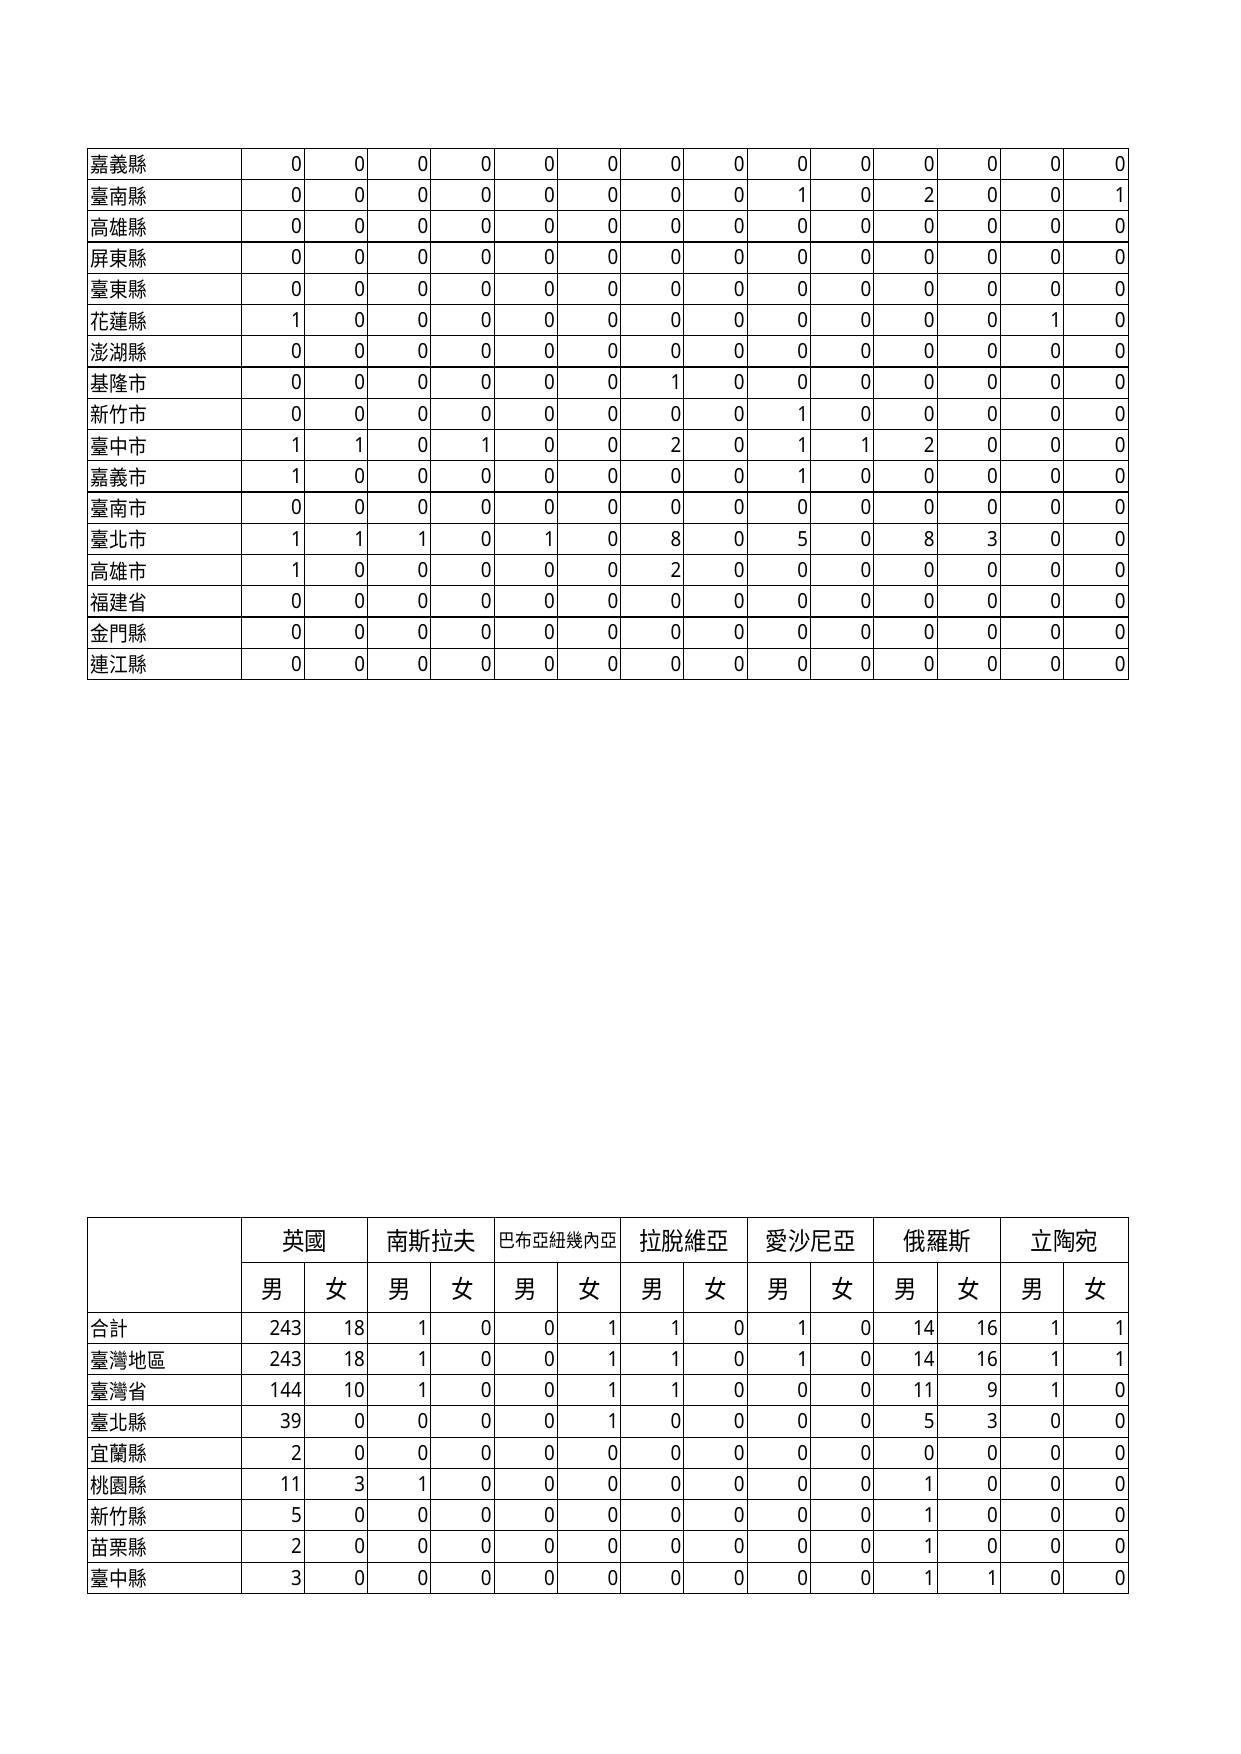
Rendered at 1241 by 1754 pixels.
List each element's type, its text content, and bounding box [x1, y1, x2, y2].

table_cell 0 [495, 1563, 557, 1593]
table_cell 0 [1001, 1563, 1063, 1593]
table_cell 澎湖縣 [88, 336, 241, 366]
table_cell 0 [1001, 180, 1063, 210]
table_cell 0 [1064, 336, 1128, 366]
table_cell 0 [811, 274, 873, 304]
table_cell 0 [495, 368, 557, 398]
table_cell 0 [811, 1438, 873, 1468]
table_cell 臺北縣 [88, 1406, 241, 1437]
table_cell 0 [431, 1375, 494, 1405]
table_cell 0 [938, 368, 1000, 398]
table_cell 0 [1001, 336, 1063, 366]
table_cell 0 [242, 368, 304, 398]
table_cell 0 [242, 618, 304, 648]
table_cell 0 [811, 211, 873, 241]
table_cell 0 [811, 243, 873, 273]
table_cell 0 [558, 368, 620, 398]
table_cell 0 [558, 493, 620, 523]
table_header 俄羅斯 [874, 1218, 1000, 1262]
table_cell 0 [684, 399, 747, 429]
table_cell 0 [684, 586, 747, 616]
table_cell 0 [938, 399, 1000, 429]
table_cell 0 [621, 1406, 683, 1437]
table_cell 0 [1064, 649, 1128, 679]
table_cell 0 [368, 368, 430, 398]
table_cell 0 [684, 430, 747, 460]
table_cell 0 [684, 1531, 747, 1562]
table_cell 0 [495, 1500, 557, 1530]
table_cell 嘉義縣 [88, 149, 241, 179]
table_cell 0 [368, 493, 430, 523]
table_cell 0 [1064, 1500, 1128, 1530]
table_cell 1 [242, 461, 304, 491]
table_cell 0 [305, 368, 367, 398]
table_cell 0 [1064, 430, 1128, 460]
table_cell 金門縣 [88, 618, 241, 648]
table_cell 臺灣地區 [88, 1344, 241, 1374]
table_cell 2 [874, 430, 937, 460]
table_cell 0 [305, 649, 367, 679]
table_cell 女 [431, 1263, 494, 1312]
table_cell 1 [811, 430, 873, 460]
table_cell 0 [558, 1469, 620, 1499]
table_cell 8 [621, 524, 683, 554]
table_cell 0 [431, 180, 494, 210]
table_cell 1 [748, 430, 810, 460]
table_cell 0 [558, 524, 620, 554]
table_cell 0 [1001, 211, 1063, 241]
table_cell 0 [558, 180, 620, 210]
table_cell 0 [558, 649, 620, 679]
table_cell 0 [621, 1563, 683, 1593]
table_cell 1 [874, 1500, 937, 1530]
table_cell 0 [684, 1469, 747, 1499]
table_cell 0 [368, 649, 430, 679]
table_cell 0 [748, 1469, 810, 1499]
table_cell 0 [621, 586, 683, 616]
table_cell 臺東縣 [88, 274, 241, 304]
table_cell 0 [558, 586, 620, 616]
table_cell 0 [368, 149, 430, 179]
table_cell 0 [1064, 493, 1128, 523]
table_cell 0 [684, 1438, 747, 1468]
table_cell 0 [1001, 524, 1063, 554]
table_cell 0 [368, 305, 430, 335]
table_cell 0 [684, 1313, 747, 1343]
table_cell 0 [1001, 1500, 1063, 1530]
table_cell 0 [621, 1531, 683, 1562]
table_cell 0 [1064, 368, 1128, 398]
table_cell 0 [811, 1313, 873, 1343]
table_cell 0 [431, 211, 494, 241]
table_cell 0 [431, 399, 494, 429]
table_cell 1 [558, 1375, 620, 1405]
table_cell 0 [874, 243, 937, 273]
table_cell 0 [431, 586, 494, 616]
table_cell 0 [621, 1469, 683, 1499]
table_cell 0 [938, 1531, 1000, 1562]
table_cell 0 [431, 649, 494, 679]
table_cell 0 [938, 493, 1000, 523]
table_cell 0 [242, 586, 304, 616]
table_cell 0 [621, 336, 683, 366]
table_cell 0 [495, 555, 557, 585]
table_cell 0 [684, 336, 747, 366]
table_cell 1 [242, 430, 304, 460]
table_cell 0 [938, 430, 1000, 460]
table_cell 0 [558, 399, 620, 429]
table_cell 0 [495, 586, 557, 616]
table_cell 高雄市 [88, 555, 241, 585]
table_cell 1 [621, 1375, 683, 1405]
table_cell 1 [242, 555, 304, 585]
table_cell 1 [748, 180, 810, 210]
table_cell 0 [621, 305, 683, 335]
table_cell 0 [1001, 586, 1063, 616]
table_cell 0 [811, 618, 873, 648]
table_cell 1 [368, 1313, 430, 1343]
table_cell 0 [368, 274, 430, 304]
table_cell 0 [1064, 305, 1128, 335]
table_cell 高雄縣 [88, 211, 241, 241]
table_cell 0 [621, 149, 683, 179]
table_cell 0 [368, 1406, 430, 1437]
table_cell 1 [1064, 1344, 1128, 1374]
table_cell 0 [621, 399, 683, 429]
table_cell 0 [684, 1406, 747, 1437]
table_cell 1 [368, 1375, 430, 1405]
table_cell 0 [938, 274, 1000, 304]
table_cell 0 [938, 211, 1000, 241]
table_cell 0 [495, 399, 557, 429]
table_cell 0 [1001, 461, 1063, 491]
table_cell 0 [495, 1469, 557, 1499]
table_header 南斯拉夫 [368, 1218, 494, 1262]
table_cell 0 [1064, 1375, 1128, 1405]
table_cell 3 [305, 1469, 367, 1499]
table_header 立陶宛 [1001, 1218, 1128, 1262]
table_cell 0 [1001, 1406, 1063, 1437]
table_cell 0 [874, 368, 937, 398]
table_cell 0 [558, 149, 620, 179]
table_cell 0 [621, 180, 683, 210]
table_cell 0 [1064, 555, 1128, 585]
table_cell 0 [495, 274, 557, 304]
table_cell 0 [748, 149, 810, 179]
table_cell 0 [305, 274, 367, 304]
table_cell 0 [431, 461, 494, 491]
table_cell 1 [748, 1313, 810, 1343]
table_cell 0 [431, 1438, 494, 1468]
table_cell 0 [431, 305, 494, 335]
table_cell 1 [558, 1344, 620, 1374]
table_cell 0 [368, 461, 430, 491]
table_cell 3 [242, 1563, 304, 1593]
table_cell 0 [1064, 461, 1128, 491]
table_cell 0 [684, 493, 747, 523]
table_cell 0 [1001, 1469, 1063, 1499]
table_cell 0 [684, 211, 747, 241]
table_cell 0 [748, 243, 810, 273]
table_cell 0 [684, 1563, 747, 1593]
table_cell 0 [684, 649, 747, 679]
table_cell 臺南市 [88, 493, 241, 523]
table_cell 0 [621, 618, 683, 648]
table_cell 0 [1001, 149, 1063, 179]
table_cell 0 [748, 1375, 810, 1405]
table_cell 10 [305, 1375, 367, 1405]
table_cell 5 [748, 524, 810, 554]
table_cell 0 [621, 243, 683, 273]
table_cell 男 [495, 1263, 557, 1312]
table_cell 1 [368, 524, 430, 554]
table_cell 2 [874, 180, 937, 210]
table_cell 1 [1064, 180, 1128, 210]
table_cell 0 [748, 1500, 810, 1530]
table_cell 0 [621, 1500, 683, 1530]
table_cell 0 [748, 586, 810, 616]
table_cell 0 [1001, 649, 1063, 679]
table_cell 0 [495, 243, 557, 273]
table_cell 0 [368, 336, 430, 366]
table_cell 1 [748, 461, 810, 491]
table_cell 連江縣 [88, 649, 241, 679]
table_cell 0 [811, 1563, 873, 1593]
table_cell 11 [242, 1469, 304, 1499]
table_cell 0 [1064, 149, 1128, 179]
table_cell 1 [368, 1469, 430, 1499]
table_cell 0 [811, 649, 873, 679]
table_cell 0 [811, 368, 873, 398]
table_cell 0 [811, 305, 873, 335]
table_cell 0 [431, 1344, 494, 1374]
table_cell 0 [874, 618, 937, 648]
table_cell 0 [495, 493, 557, 523]
table_cell 0 [305, 211, 367, 241]
table_cell 8 [874, 524, 937, 554]
table_cell 0 [1001, 430, 1063, 460]
table_cell 0 [684, 1375, 747, 1405]
table_cell 桃園縣 [88, 1469, 241, 1499]
table_cell 16 [938, 1344, 1000, 1374]
table_cell 0 [938, 336, 1000, 366]
table_cell 0 [811, 399, 873, 429]
table_cell 0 [368, 1500, 430, 1530]
table_cell 0 [1064, 618, 1128, 648]
table_cell 0 [748, 1563, 810, 1593]
table_cell 0 [495, 1531, 557, 1562]
table_cell 0 [558, 305, 620, 335]
table_cell 0 [431, 274, 494, 304]
table_cell 1 [748, 399, 810, 429]
table_cell 3 [938, 1406, 1000, 1437]
table_cell 0 [1001, 399, 1063, 429]
table_cell 0 [368, 1563, 430, 1593]
table_cell 女 [305, 1263, 367, 1312]
table_cell 女 [558, 1263, 620, 1312]
table_header 巴布亞紐幾內亞 [495, 1218, 620, 1262]
table_cell 0 [242, 243, 304, 273]
table_cell 0 [874, 461, 937, 491]
table_cell 嘉義市 [88, 461, 241, 491]
table_cell 0 [558, 211, 620, 241]
table_cell 3 [938, 524, 1000, 554]
table_cell 0 [938, 555, 1000, 585]
table_cell 臺中市 [88, 430, 241, 460]
table_cell 0 [748, 336, 810, 366]
table_cell 0 [874, 586, 937, 616]
table_cell 0 [811, 1344, 873, 1374]
table_cell 1 [495, 524, 557, 554]
table_cell 0 [242, 274, 304, 304]
table_cell 1 [874, 1531, 937, 1562]
table_cell 0 [748, 493, 810, 523]
table_cell 0 [368, 618, 430, 648]
table_cell 屏東縣 [88, 243, 241, 273]
table_cell 0 [684, 149, 747, 179]
table_cell 0 [1064, 586, 1128, 616]
table_cell 0 [938, 149, 1000, 179]
table_cell 0 [558, 430, 620, 460]
table_cell 0 [811, 1500, 873, 1530]
table_cell 0 [305, 586, 367, 616]
table_cell 0 [1064, 1563, 1128, 1593]
table_cell 0 [938, 649, 1000, 679]
table_cell 0 [305, 1500, 367, 1530]
table_cell 福建省 [88, 586, 241, 616]
table_cell 0 [305, 555, 367, 585]
table_cell 0 [811, 149, 873, 179]
table_cell 0 [621, 274, 683, 304]
table_cell 花蓮縣 [88, 305, 241, 335]
table_cell 0 [938, 586, 1000, 616]
table_cell 基隆市 [88, 368, 241, 398]
table_cell 0 [305, 180, 367, 210]
table_cell 0 [558, 461, 620, 491]
table_cell 0 [305, 243, 367, 273]
table_cell 0 [305, 305, 367, 335]
table_cell 男 [242, 1263, 304, 1312]
table_header 英國 [242, 1218, 367, 1262]
table_cell 0 [368, 430, 430, 460]
table_cell 0 [811, 461, 873, 491]
table_cell 0 [684, 305, 747, 335]
table_cell 0 [305, 399, 367, 429]
table_cell 0 [558, 1531, 620, 1562]
table_cell 0 [242, 336, 304, 366]
table_cell 合計 [88, 1313, 241, 1343]
table_cell 0 [1064, 1438, 1128, 1468]
table_cell 0 [495, 1375, 557, 1405]
table_cell 0 [305, 336, 367, 366]
table_cell 1 [748, 1344, 810, 1374]
table_cell 0 [874, 211, 937, 241]
table_cell 0 [368, 555, 430, 585]
table_cell 0 [495, 649, 557, 679]
table_cell 0 [558, 243, 620, 273]
table_cell 0 [684, 180, 747, 210]
table_cell 144 [242, 1375, 304, 1405]
table_cell 14 [874, 1313, 937, 1343]
table_cell 0 [1064, 524, 1128, 554]
table_cell 0 [621, 493, 683, 523]
table_cell 0 [938, 305, 1000, 335]
table_cell 0 [305, 618, 367, 648]
table_cell 0 [495, 1406, 557, 1437]
table_cell 0 [1001, 618, 1063, 648]
table_cell 0 [431, 555, 494, 585]
table_cell 1 [1001, 305, 1063, 335]
table_cell 臺灣省 [88, 1375, 241, 1405]
table_header [88, 1218, 241, 1312]
table_cell 1 [558, 1406, 620, 1437]
table_cell 243 [242, 1313, 304, 1343]
table_cell 0 [368, 586, 430, 616]
table_cell 2 [242, 1438, 304, 1468]
table_cell 39 [242, 1406, 304, 1437]
table_cell 1 [621, 1344, 683, 1374]
table_header 愛沙尼亞 [748, 1218, 873, 1262]
table_cell 0 [811, 180, 873, 210]
table_cell 0 [242, 149, 304, 179]
table_cell 0 [431, 1563, 494, 1593]
table_cell 0 [874, 305, 937, 335]
table_cell 0 [368, 399, 430, 429]
table_cell 0 [368, 180, 430, 210]
table_cell 0 [621, 1438, 683, 1468]
table_cell 0 [495, 149, 557, 179]
table_cell 0 [938, 180, 1000, 210]
table_cell 0 [938, 1438, 1000, 1468]
table_cell 苗栗縣 [88, 1531, 241, 1562]
table_cell 1 [1001, 1375, 1063, 1405]
table_cell 0 [305, 461, 367, 491]
table_cell 0 [938, 1469, 1000, 1499]
table_cell 臺南縣 [88, 180, 241, 210]
table_cell 0 [684, 1344, 747, 1374]
table_cell 0 [684, 243, 747, 273]
table_cell 2 [621, 555, 683, 585]
table_cell 0 [495, 211, 557, 241]
table_cell 0 [811, 1469, 873, 1499]
table_cell 0 [495, 1438, 557, 1468]
table_cell 0 [242, 399, 304, 429]
table_cell 0 [558, 1563, 620, 1593]
table_cell 0 [431, 1313, 494, 1343]
table_cell 0 [495, 336, 557, 366]
table_cell 0 [748, 1438, 810, 1468]
table_cell 0 [621, 461, 683, 491]
table_cell 0 [684, 274, 747, 304]
table_cell 0 [938, 618, 1000, 648]
table_cell 0 [431, 1469, 494, 1499]
table_cell 1 [621, 368, 683, 398]
table_cell 女 [684, 1263, 747, 1312]
table_cell 0 [558, 336, 620, 366]
table_cell 0 [874, 1438, 937, 1468]
table_cell 0 [938, 461, 1000, 491]
table_cell 0 [684, 1500, 747, 1530]
table_cell 0 [1064, 1469, 1128, 1499]
table_cell 0 [938, 243, 1000, 273]
table_cell 0 [368, 1531, 430, 1562]
table_cell 0 [305, 1531, 367, 1562]
table_cell 0 [684, 368, 747, 398]
table_cell 0 [748, 649, 810, 679]
table_cell 0 [874, 493, 937, 523]
table_cell 0 [495, 430, 557, 460]
table_cell 1 [1001, 1313, 1063, 1343]
table_cell 0 [811, 1375, 873, 1405]
table_cell 1 [242, 524, 304, 554]
table_cell 0 [431, 618, 494, 648]
table_cell 0 [305, 149, 367, 179]
table_cell 5 [874, 1406, 937, 1437]
table_cell 0 [684, 524, 747, 554]
table_cell 0 [874, 274, 937, 304]
table_cell 0 [558, 555, 620, 585]
table_cell 0 [242, 180, 304, 210]
table_cell 0 [1064, 1406, 1128, 1437]
table_cell 0 [431, 1531, 494, 1562]
table_cell 0 [305, 1563, 367, 1593]
table_cell 1 [305, 430, 367, 460]
table_cell 新竹市 [88, 399, 241, 429]
table_cell 0 [242, 493, 304, 523]
table_cell 0 [1064, 1531, 1128, 1562]
table_cell 0 [495, 1344, 557, 1374]
table_cell 0 [431, 524, 494, 554]
table_cell 0 [368, 211, 430, 241]
table_cell 0 [495, 618, 557, 648]
table_cell 新竹縣 [88, 1500, 241, 1530]
table_cell 0 [431, 1406, 494, 1437]
table_cell 臺中縣 [88, 1563, 241, 1593]
table_cell 0 [811, 524, 873, 554]
table_cell 0 [431, 243, 494, 273]
table_cell 0 [811, 336, 873, 366]
table_cell 0 [1064, 399, 1128, 429]
table_cell 1 [431, 430, 494, 460]
table_cell 0 [874, 149, 937, 179]
table_cell 0 [811, 586, 873, 616]
table_cell 0 [1001, 555, 1063, 585]
table_cell 0 [1001, 1438, 1063, 1468]
table_cell 0 [874, 399, 937, 429]
table_cell 0 [431, 1500, 494, 1530]
table_cell 1 [558, 1313, 620, 1343]
table_cell 女 [1064, 1263, 1128, 1312]
table_cell 0 [431, 336, 494, 366]
table_cell 男 [748, 1263, 810, 1312]
table_cell 0 [748, 368, 810, 398]
table_cell 18 [305, 1344, 367, 1374]
table_cell 1 [874, 1469, 937, 1499]
table_cell 1 [1001, 1344, 1063, 1374]
table_cell 5 [242, 1500, 304, 1530]
table_cell 0 [1064, 274, 1128, 304]
table_cell 女 [811, 1263, 873, 1312]
table_cell 0 [305, 1406, 367, 1437]
table_cell 0 [431, 493, 494, 523]
table_cell 0 [1001, 368, 1063, 398]
table_cell 1 [938, 1563, 1000, 1593]
table_cell 0 [495, 461, 557, 491]
table_cell 0 [305, 493, 367, 523]
table_cell 0 [874, 555, 937, 585]
table_cell 0 [495, 305, 557, 335]
table_cell 0 [558, 1500, 620, 1530]
table_cell 1 [368, 1344, 430, 1374]
table_header 拉脫維亞 [621, 1218, 747, 1262]
table_cell 0 [368, 243, 430, 273]
table_cell 0 [558, 1438, 620, 1468]
table_cell 0 [431, 149, 494, 179]
table_cell 0 [748, 618, 810, 648]
table_cell 14 [874, 1344, 937, 1374]
table_cell 男 [368, 1263, 430, 1312]
table_cell 1 [874, 1563, 937, 1593]
table_cell 0 [1001, 1531, 1063, 1562]
table_cell 0 [305, 1438, 367, 1468]
table_cell 1 [621, 1313, 683, 1343]
table_cell 0 [495, 180, 557, 210]
table_cell 0 [1001, 493, 1063, 523]
table_cell 0 [558, 618, 620, 648]
table_cell 1 [242, 305, 304, 335]
table_cell 0 [748, 1531, 810, 1562]
table_cell 9 [938, 1375, 1000, 1405]
table_cell 2 [242, 1531, 304, 1562]
table_cell 0 [621, 649, 683, 679]
table_cell 0 [748, 305, 810, 335]
table_cell 0 [748, 1406, 810, 1437]
table_cell 16 [938, 1313, 1000, 1343]
table_cell 18 [305, 1313, 367, 1343]
table_cell 0 [431, 368, 494, 398]
table_cell 0 [874, 336, 937, 366]
table_cell 0 [1001, 243, 1063, 273]
table_cell 0 [811, 555, 873, 585]
table_cell 男 [621, 1263, 683, 1312]
table_cell 1 [305, 524, 367, 554]
table_cell 0 [684, 555, 747, 585]
table_cell 0 [874, 649, 937, 679]
table_cell 0 [748, 274, 810, 304]
table_cell 0 [1064, 243, 1128, 273]
table_cell 0 [811, 1406, 873, 1437]
table_cell 11 [874, 1375, 937, 1405]
table_cell 臺北市 [88, 524, 241, 554]
table_cell 0 [558, 274, 620, 304]
table_cell 男 [1001, 1263, 1063, 1312]
table_cell 女 [938, 1263, 1000, 1312]
table_cell 0 [242, 211, 304, 241]
table_cell 0 [938, 1500, 1000, 1530]
table_cell 0 [242, 649, 304, 679]
table_cell 0 [684, 461, 747, 491]
table_cell 243 [242, 1344, 304, 1374]
table_cell 0 [621, 211, 683, 241]
table_cell 0 [684, 618, 747, 648]
table_cell 1 [1064, 1313, 1128, 1343]
table_cell 0 [748, 211, 810, 241]
table_cell 2 [621, 430, 683, 460]
table_cell 0 [1001, 274, 1063, 304]
table_cell 0 [811, 1531, 873, 1562]
table_cell 0 [748, 555, 810, 585]
table_cell 0 [495, 1313, 557, 1343]
table_cell 宜蘭縣 [88, 1438, 241, 1468]
table_cell 0 [368, 1438, 430, 1468]
table_cell 0 [811, 493, 873, 523]
table_cell 0 [1064, 211, 1128, 241]
table_cell 男 [874, 1263, 937, 1312]
